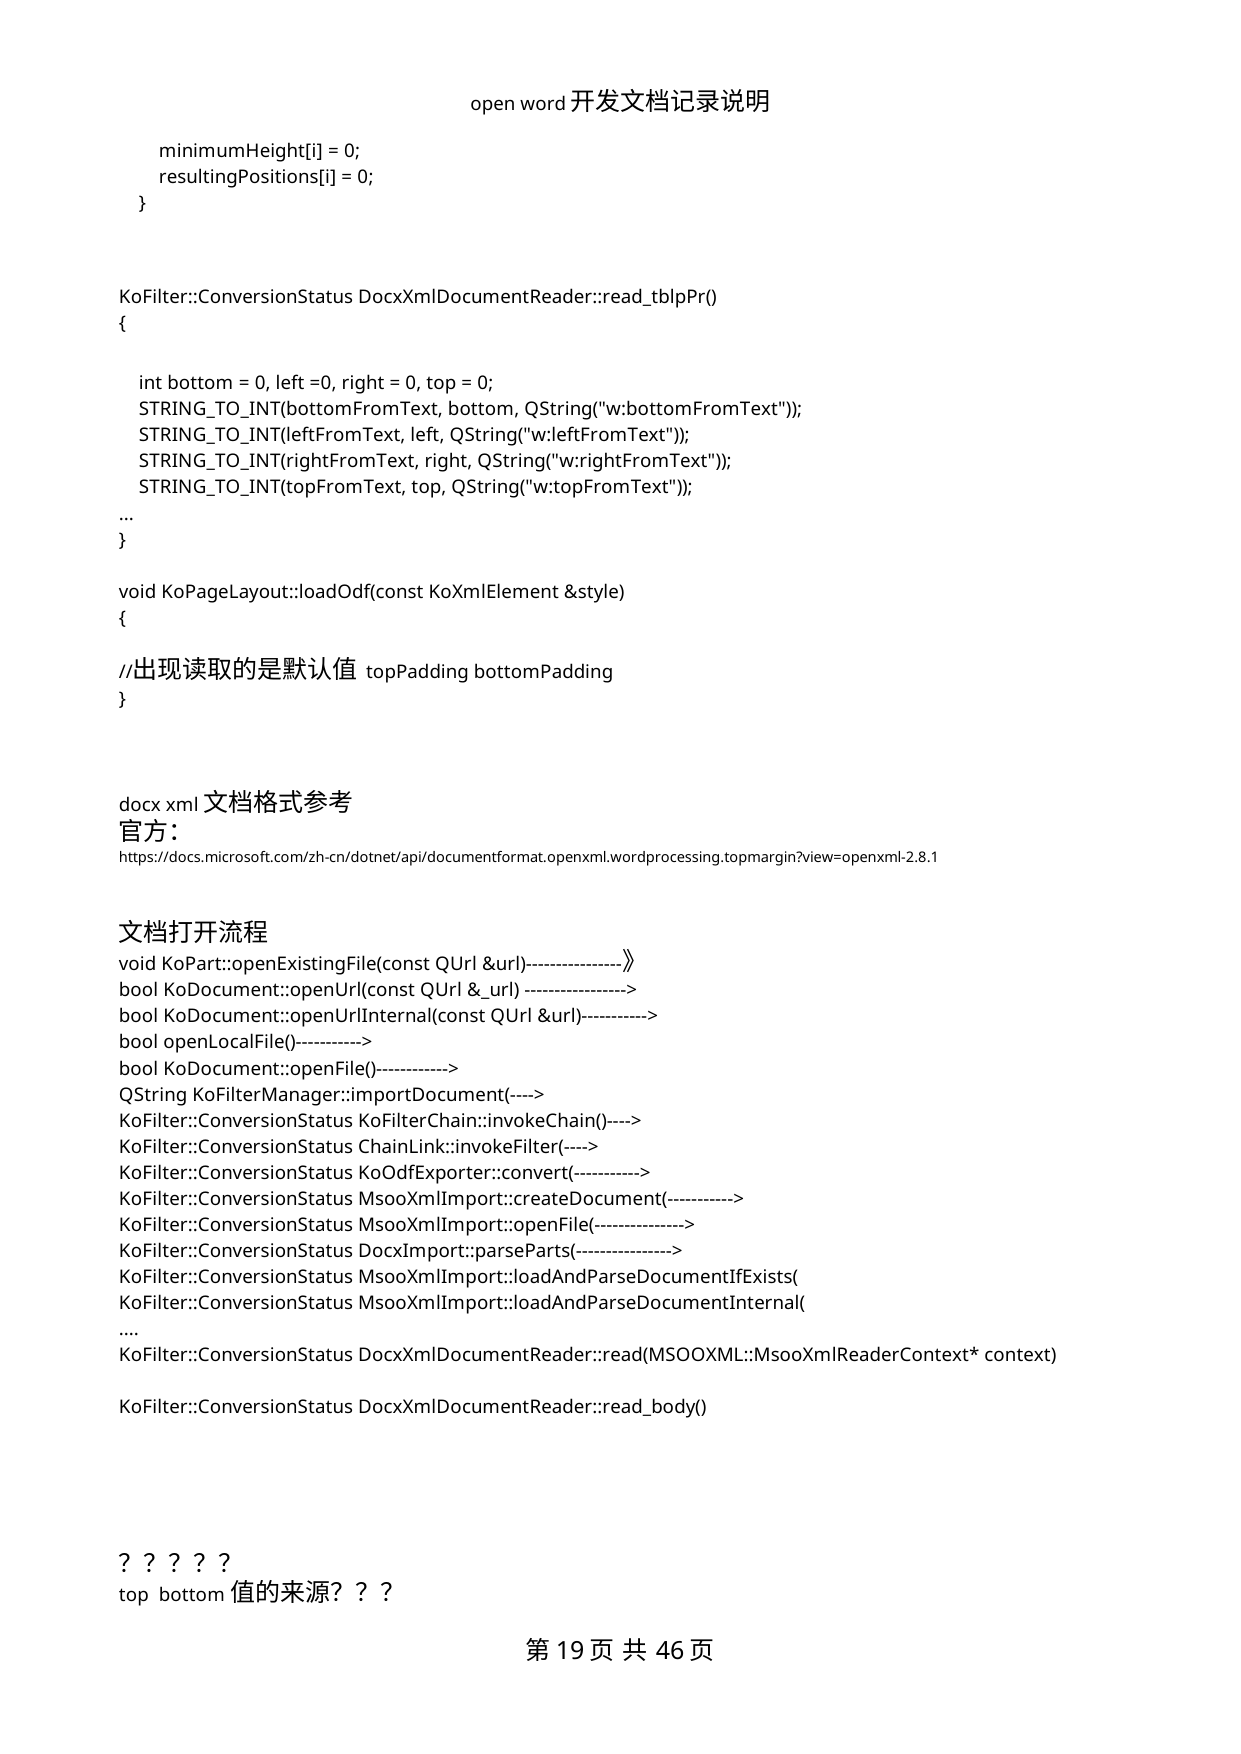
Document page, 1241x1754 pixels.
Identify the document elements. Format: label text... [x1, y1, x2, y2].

text KoFilter::ConversionStatus MsooXmlImport::loadAndParseDocumentIfExists( [119, 1263, 1121, 1289]
text ？？？？？ [119, 1549, 1121, 1578]
text void KoPageLayout::loadOdf(const KoXmlElement &style) [119, 578, 1121, 604]
text } [119, 685, 1121, 711]
text STRING_TO_INT(topFromText, top, QString("w:topFromText")); [119, 473, 1121, 499]
text KoFilter::ConversionStatus DocxImport::parseParts(----------------> [119, 1237, 1121, 1263]
text KoFilter::ConversionStatus ChainLink::invokeFilter(----> [119, 1132, 1121, 1158]
text https://docs.microsoft.com/zh-cn/dotnet/api/documentformat.openxml.wordprocessing.topmargin?view=openxml-2.8.1 [119, 847, 1121, 866]
text } [119, 526, 1121, 552]
text KoFilter::ConversionStatus MsooXmlImport::loadAndParseDocumentInternal( [119, 1289, 1121, 1315]
text 官方： [119, 818, 1121, 847]
text KoFilter::ConversionStatus DocxXmlDocumentReader::read(MSOOXML::MsooXmlReaderContext* context) [119, 1341, 1121, 1367]
text STRING_TO_INT(rightFromText, right, QString("w:rightFromText")); [119, 447, 1121, 473]
text QString KoFilterManager::importDocument(----> [119, 1080, 1121, 1106]
text resultingPositions[i] = 0; [119, 163, 1121, 189]
text bool openLocalFile()-----------> [119, 1028, 1121, 1054]
text int bottom = 0, left =0, right = 0, top = 0; [119, 369, 1121, 395]
text KoFilter::ConversionStatus DocxXmlDocumentReader::read_tblpPr() [119, 283, 1121, 309]
text //出现读取的是默认值 topPadding bottomPadding [119, 656, 1121, 685]
text } [119, 189, 1121, 215]
text 文档打开流程 [119, 918, 1121, 947]
text top bottom 值的来源？？？ [119, 1578, 1121, 1607]
text ... [119, 499, 1121, 526]
text KoFilter::ConversionStatus KoOdfExporter::convert(-----------> [119, 1158, 1121, 1184]
text KoFilter::ConversionStatus DocxXmlDocumentReader::read_body() [119, 1393, 1121, 1419]
text void KoPart::openExistingFile(const QUrl &url)----------------》 [119, 947, 1121, 976]
text bool KoDocument::openUrl(const QUrl &_url) -----------------> [119, 976, 1121, 1002]
text KoFilter::ConversionStatus MsooXmlImport::openFile(---------------> [119, 1211, 1121, 1237]
text STRING_TO_INT(leftFromText, left, QString("w:leftFromText")); [119, 421, 1121, 447]
text STRING_TO_INT(bottomFromText, bottom, QString("w:bottomFromText")); [119, 395, 1121, 421]
text minimumHeight[i] = 0; [119, 137, 1121, 163]
text docx xml 文档格式参考 [119, 789, 1121, 818]
text KoFilter::ConversionStatus MsooXmlImport::createDocument(-----------> [119, 1184, 1121, 1211]
text bool KoDocument::openUrlInternal(const QUrl &url)-----------> [119, 1002, 1121, 1028]
text { [119, 309, 1121, 335]
text { [119, 604, 1121, 630]
text .... [119, 1315, 1121, 1341]
text KoFilter::ConversionStatus KoFilterChain::invokeChain()----> [119, 1106, 1121, 1132]
text bool KoDocument::openFile()------------> [119, 1054, 1121, 1080]
